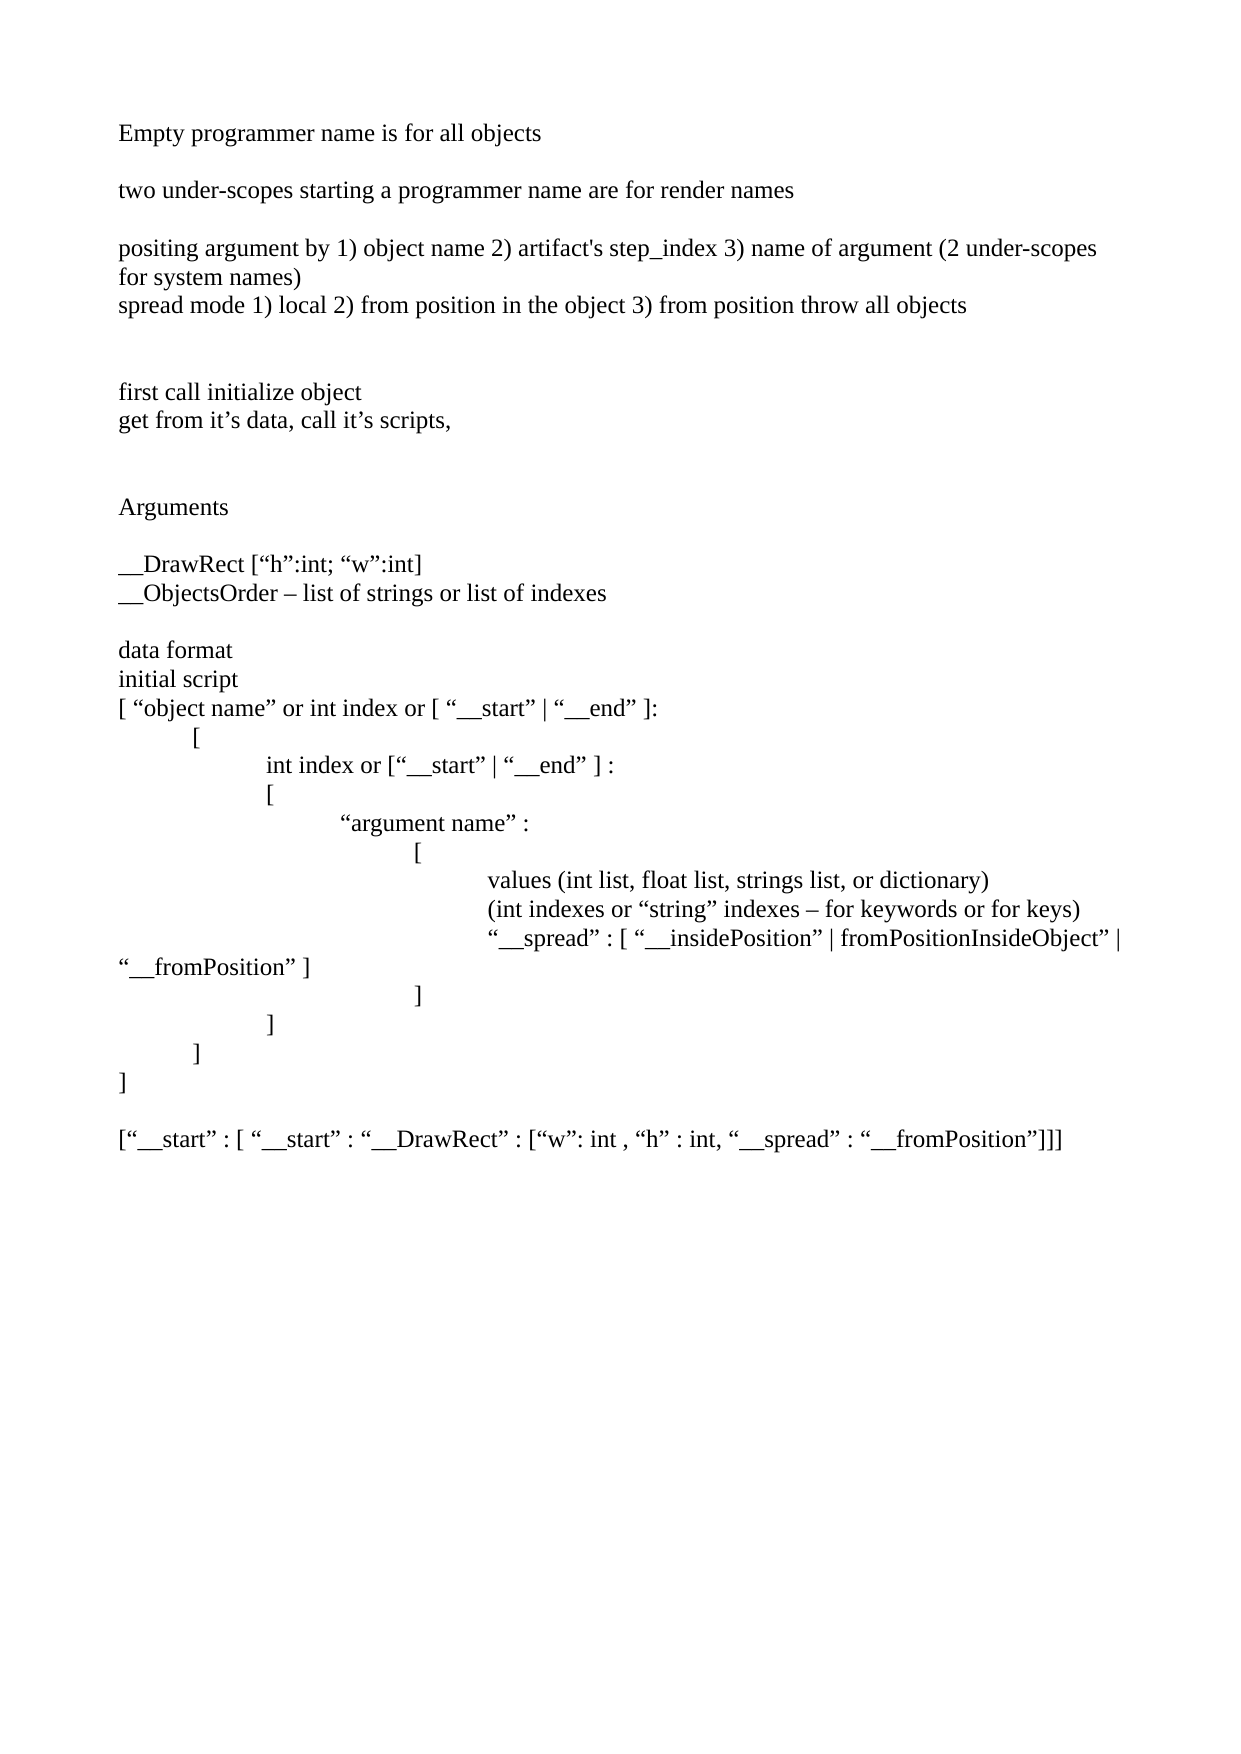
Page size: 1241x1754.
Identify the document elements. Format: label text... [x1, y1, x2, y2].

text [ [118, 779, 1122, 808]
text [ “object name” or int index or [ “__start” | “__end” ]: [118, 693, 1122, 722]
text spread mode 1) local 2) from position in the object 3) from position throw all objects [118, 291, 1122, 319]
text “argument name” : [118, 808, 1122, 837]
text ] [118, 1067, 1122, 1096]
text ] [118, 981, 1122, 1009]
text ] [118, 1038, 1122, 1067]
text [ [118, 722, 1122, 751]
text [ [118, 837, 1122, 866]
text int index or [“__start” | “__end” ] : [118, 751, 1122, 779]
text __DrawRect [“h”:int; “w”:int] [118, 549, 1122, 578]
text ] [118, 1009, 1122, 1038]
text positing argument by 1) object name 2) artifact's step_index 3) name of argument (2 under-scopes for system names) [118, 233, 1122, 291]
text initial script [118, 664, 1122, 693]
text (int indexes or “string” indexes – for keywords or for keys) [118, 894, 1122, 923]
text [“__start” : [ “__start” : “__DrawRect” : [“w”: int , “h” : int, “__spread” : “__fromPosition”]]] [118, 1124, 1122, 1153]
text first call initialize object [118, 377, 1122, 406]
text data format [118, 636, 1122, 664]
text two under-scopes starting a programmer name are for render names [118, 176, 1122, 204]
text “__spread” : [ “__insidePosition” | fromPositionInsideObject” | “__fromPosition” ] [118, 923, 1122, 981]
text Empty programmer name is for all objects [118, 118, 1122, 147]
text get from it’s data, call it’s scripts, [118, 406, 1122, 434]
text Arguments [118, 492, 1122, 521]
text __ObjectsOrder – list of strings or list of indexes [118, 578, 1122, 607]
text values (int list, float list, strings list, or dictionary) [118, 866, 1122, 894]
